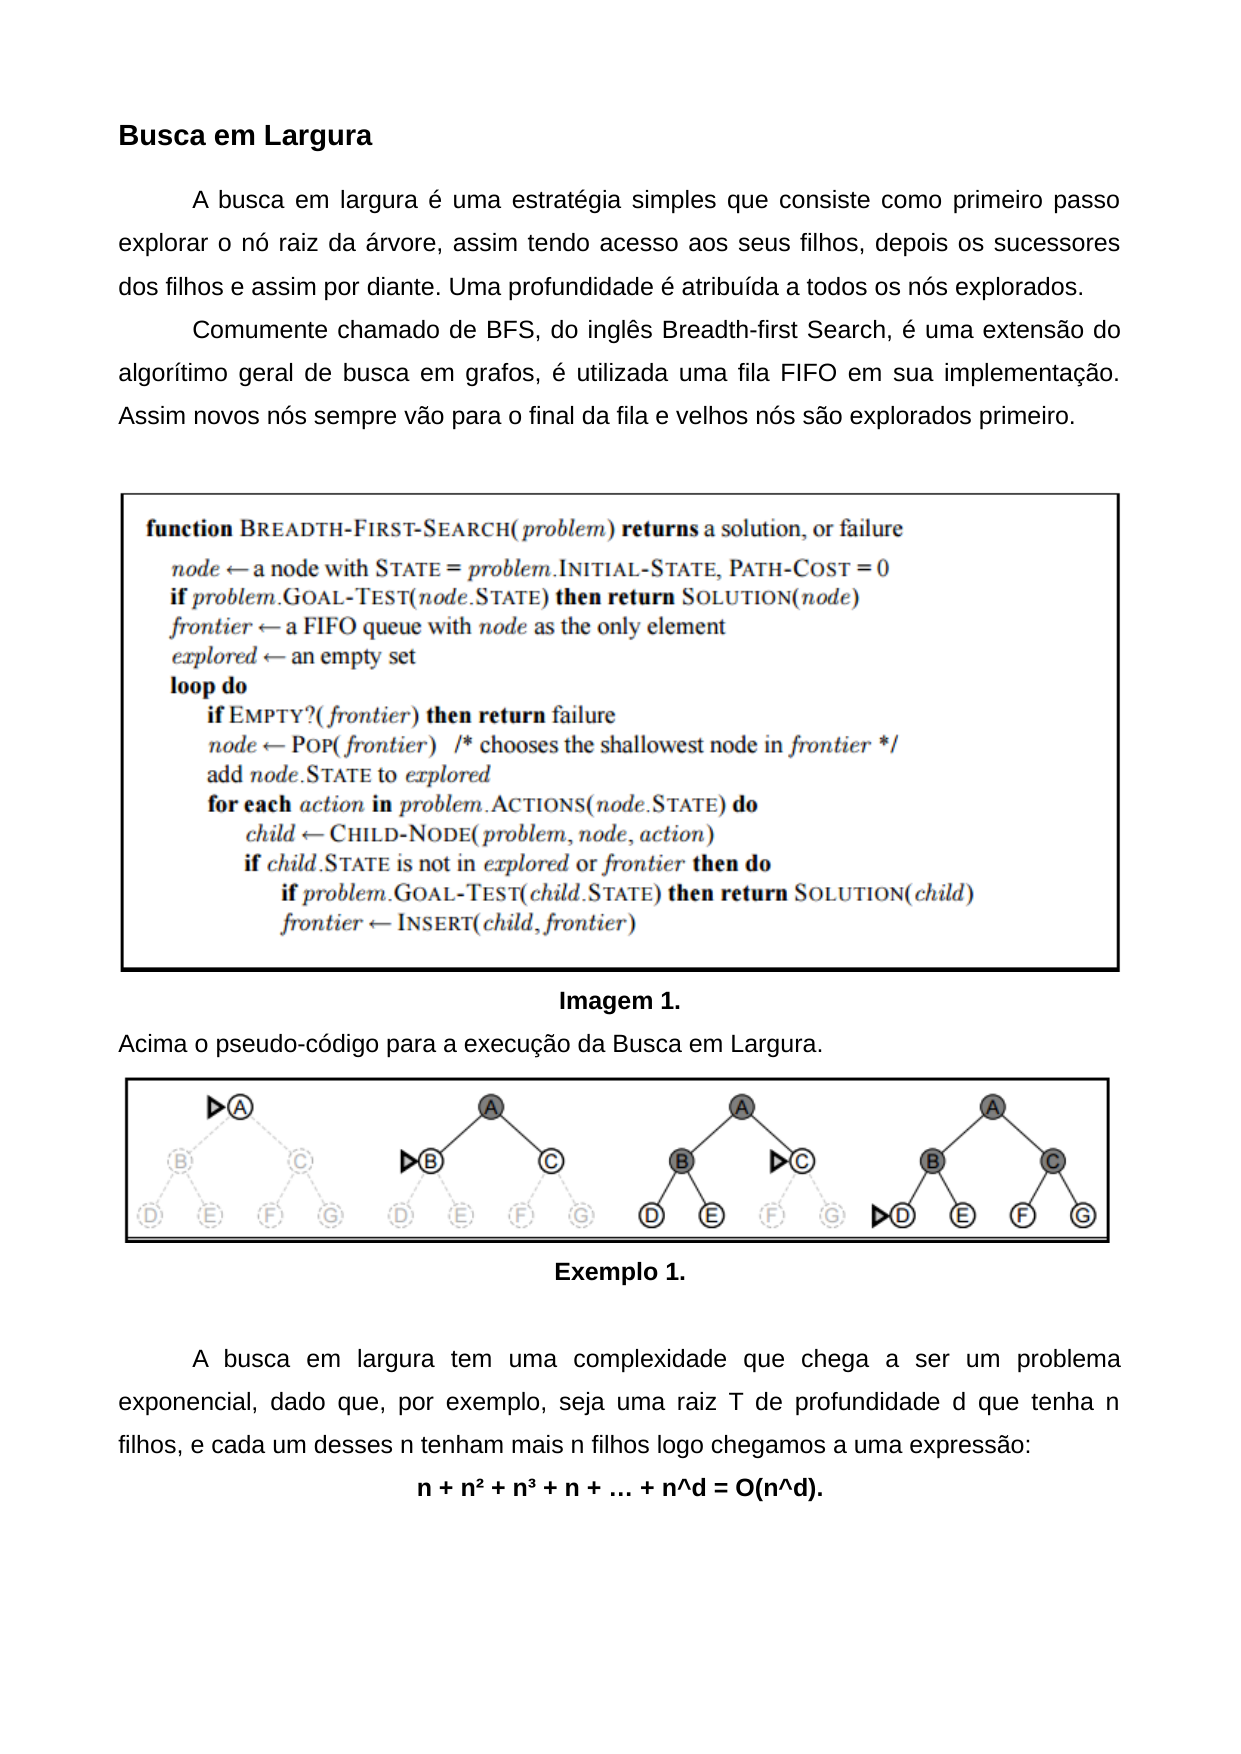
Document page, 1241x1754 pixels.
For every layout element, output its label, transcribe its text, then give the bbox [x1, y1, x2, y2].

text Comumente chamado de BFS, do inglês Breadth-first Search, é uma extensão do algorítimo geral de busca em grafos, é utilizada uma fila FIFO em sua implementação. Assim novos nós sempre vão para o final da fila e velhos nós são explorados primeiro. [118, 314, 1122, 429]
picture [118, 1072, 1123, 1243]
text A busca em largura tem uma complexidade que chega a ser um problema exponencial, dado que, por exemplo, seja uma raiz T de profundidade d que tenha n filhos, e cada um desses n tenham mais n filhos logo chegamos a uma expressão: [118, 1344, 1122, 1459]
text n + n² + n³ + n + … + n^d = O(n^d). [118, 1473, 1122, 1502]
text Imagem 1. [118, 972, 1122, 1015]
text A busca em largura é uma estratégia simples que consiste como primeiro passo explorar o nó raiz da árvore, assim tendo acesso aos seus filhos, depois os sucessores dos filhos e assim por diante. Uma profundidade é atribuída a todos os nós explorados. [118, 185, 1122, 300]
text Exemplo 1. [118, 1243, 1122, 1286]
text Acima o pseudo-código para a execução da Busca em Largura. [118, 1029, 1122, 1058]
text Busca em Largura [118, 118, 1122, 152]
picture [118, 487, 1123, 972]
